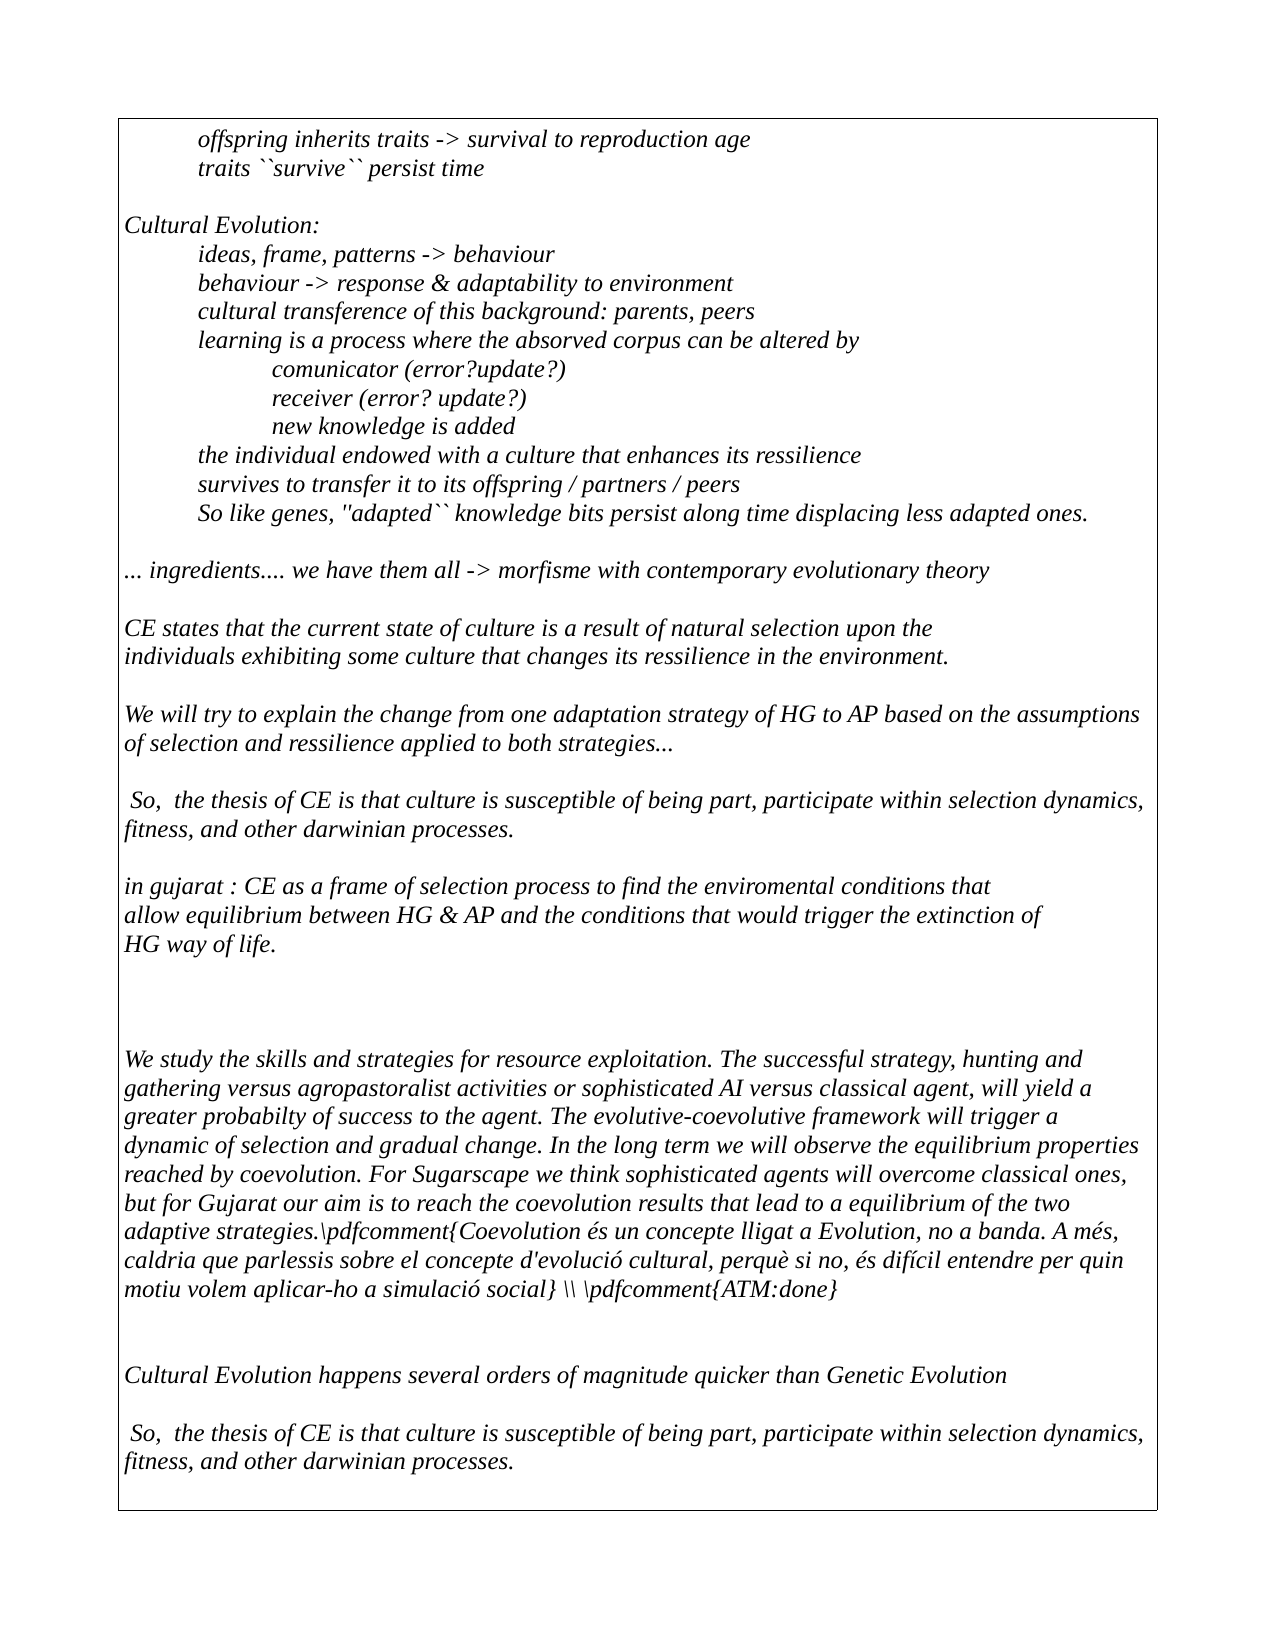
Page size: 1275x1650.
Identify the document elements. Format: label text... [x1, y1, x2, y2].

table_cell offspring inherits traits -> survival to reproduction age traits ``survive`` persist time Cultural Evolution: ideas, frame, patterns -> behaviour behaviour -> response & adaptability to environment cultural transference of this background: parents, peers learning is a process where the absorved corpus can be altered by comunicator (error?update?) receiver (error? update?) new knowledge is added the individual endowed with a culture that enhances its ressilience survives to transfer it to its offspring / partners / peers So like genes, ''adapted`` knowledge bits persist along time displacing less adapted ones. ... ingredients.... we have them all -> morfisme with contemporary evolutionary theory CE states that the current state of culture is a result of natural selection upon the individuals exhibiting some culture that changes its ressilience in the environment. We will try to explain the change from one adaptation strategy of HG to AP based on the assumptions of selection and ressilience applied to both strategies... So, the thesis of CE is that culture is susceptible of being part, participate within selection dynamics, fitness, and other darwinian processes. in gujarat : CE as a frame of selection process to find the enviromental conditions that allow equilibrium between HG & AP and the conditions that would trigger the extinction of HG way of life. We study the skills and strategies for resource exploitation. The successful strategy, hunting and gathering versus agropastoralist activities or sophisticated AI versus classical agent, will yield a greater probabilty of success to the agent. The evolutive-coevolutive framework will trigger a dynamic of selection and gradual change. In the long term we will observe the equilibrium properties reached by coevolution. For Sugarscape we think sophisticated agents will overcome classical ones, but for Gujarat our aim is to reach the coevolution results that lead to a equilibrium of the two adaptive strategies.\pdfcomment{Coevolution és un concepte lligat a Evolution, no a banda. A més, caldria que parlessis sobre el concepte d'evolució cultural, perquè si no, és difícil entendre per quin motiu volem aplicar-ho a simulació social} \\ \pdfcomment{ATM:done} Cultural Evolution happens several orders of magnitude quicker than Genetic Evolution So, the thesis of CE is that culture is susceptible of being part, participate within selection dynamics, fitness, and other darwinian processes. [119, 119, 1157, 1510]
